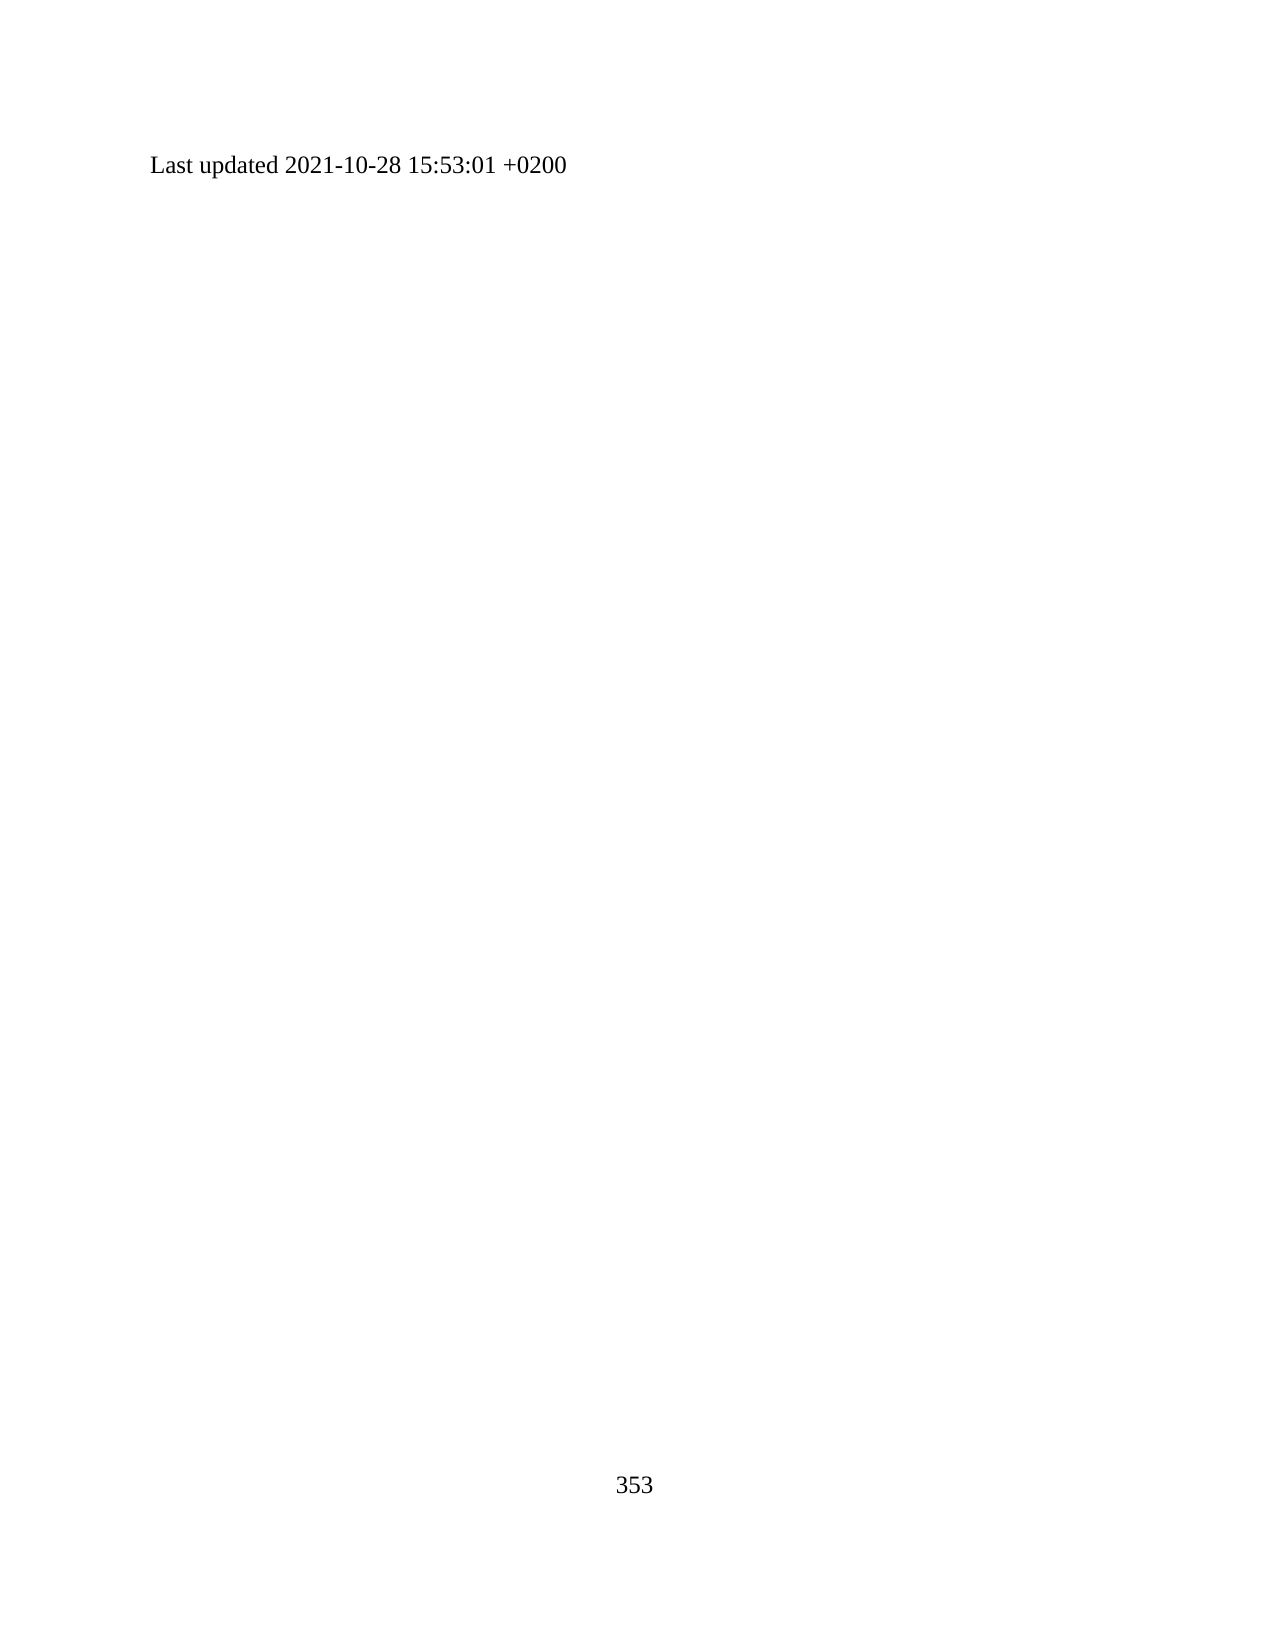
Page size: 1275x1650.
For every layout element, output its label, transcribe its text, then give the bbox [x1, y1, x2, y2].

text Last updated 2021-10-28 15:53:01 +0200 [150, 150, 1125, 179]
